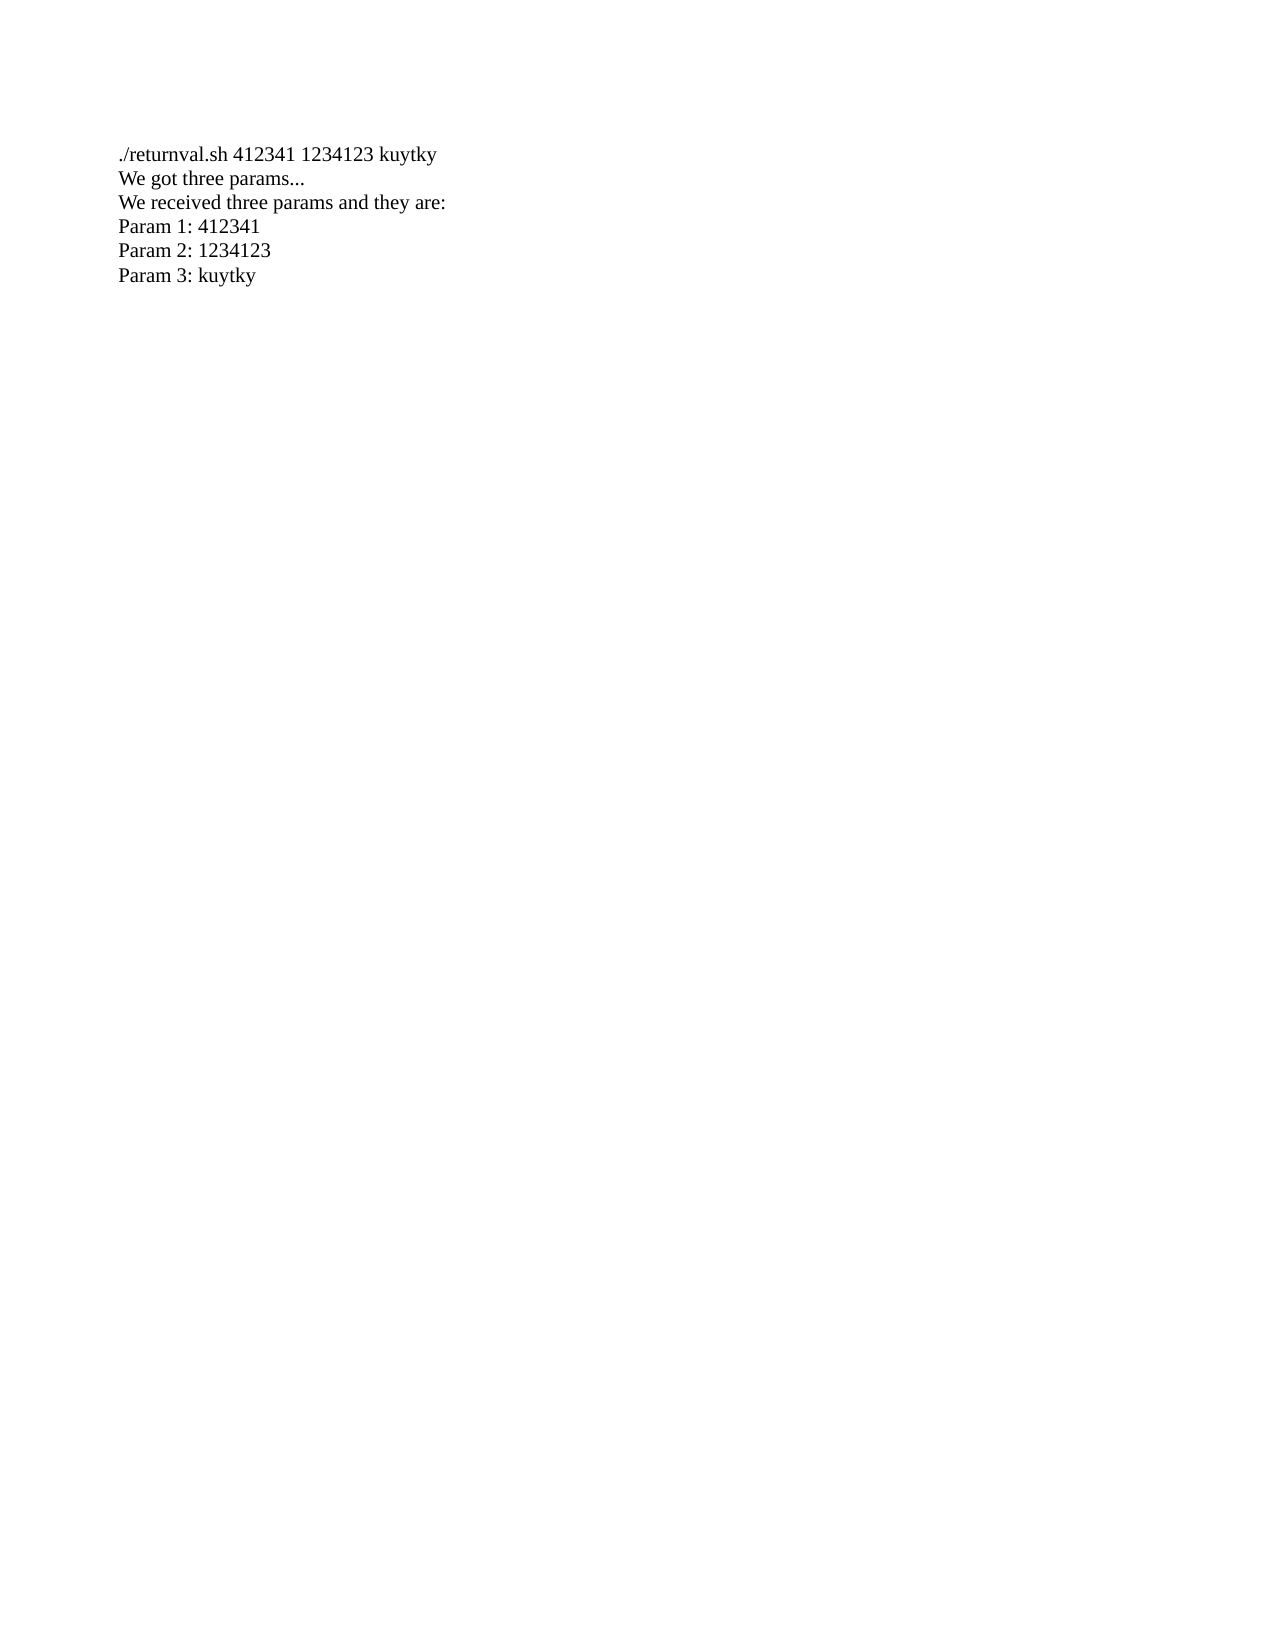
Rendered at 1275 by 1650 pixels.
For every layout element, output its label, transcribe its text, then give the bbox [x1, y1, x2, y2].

text We got three params... [118, 166, 1157, 190]
text Param 2: 1234123 [118, 238, 1157, 262]
text ./returnval.sh 412341 1234123 kuytky [118, 142, 1157, 166]
text Param 3: kuytky [118, 262, 1157, 287]
text We received three params and they are: [118, 190, 1157, 214]
text Param 1: 412341 [118, 214, 1157, 238]
